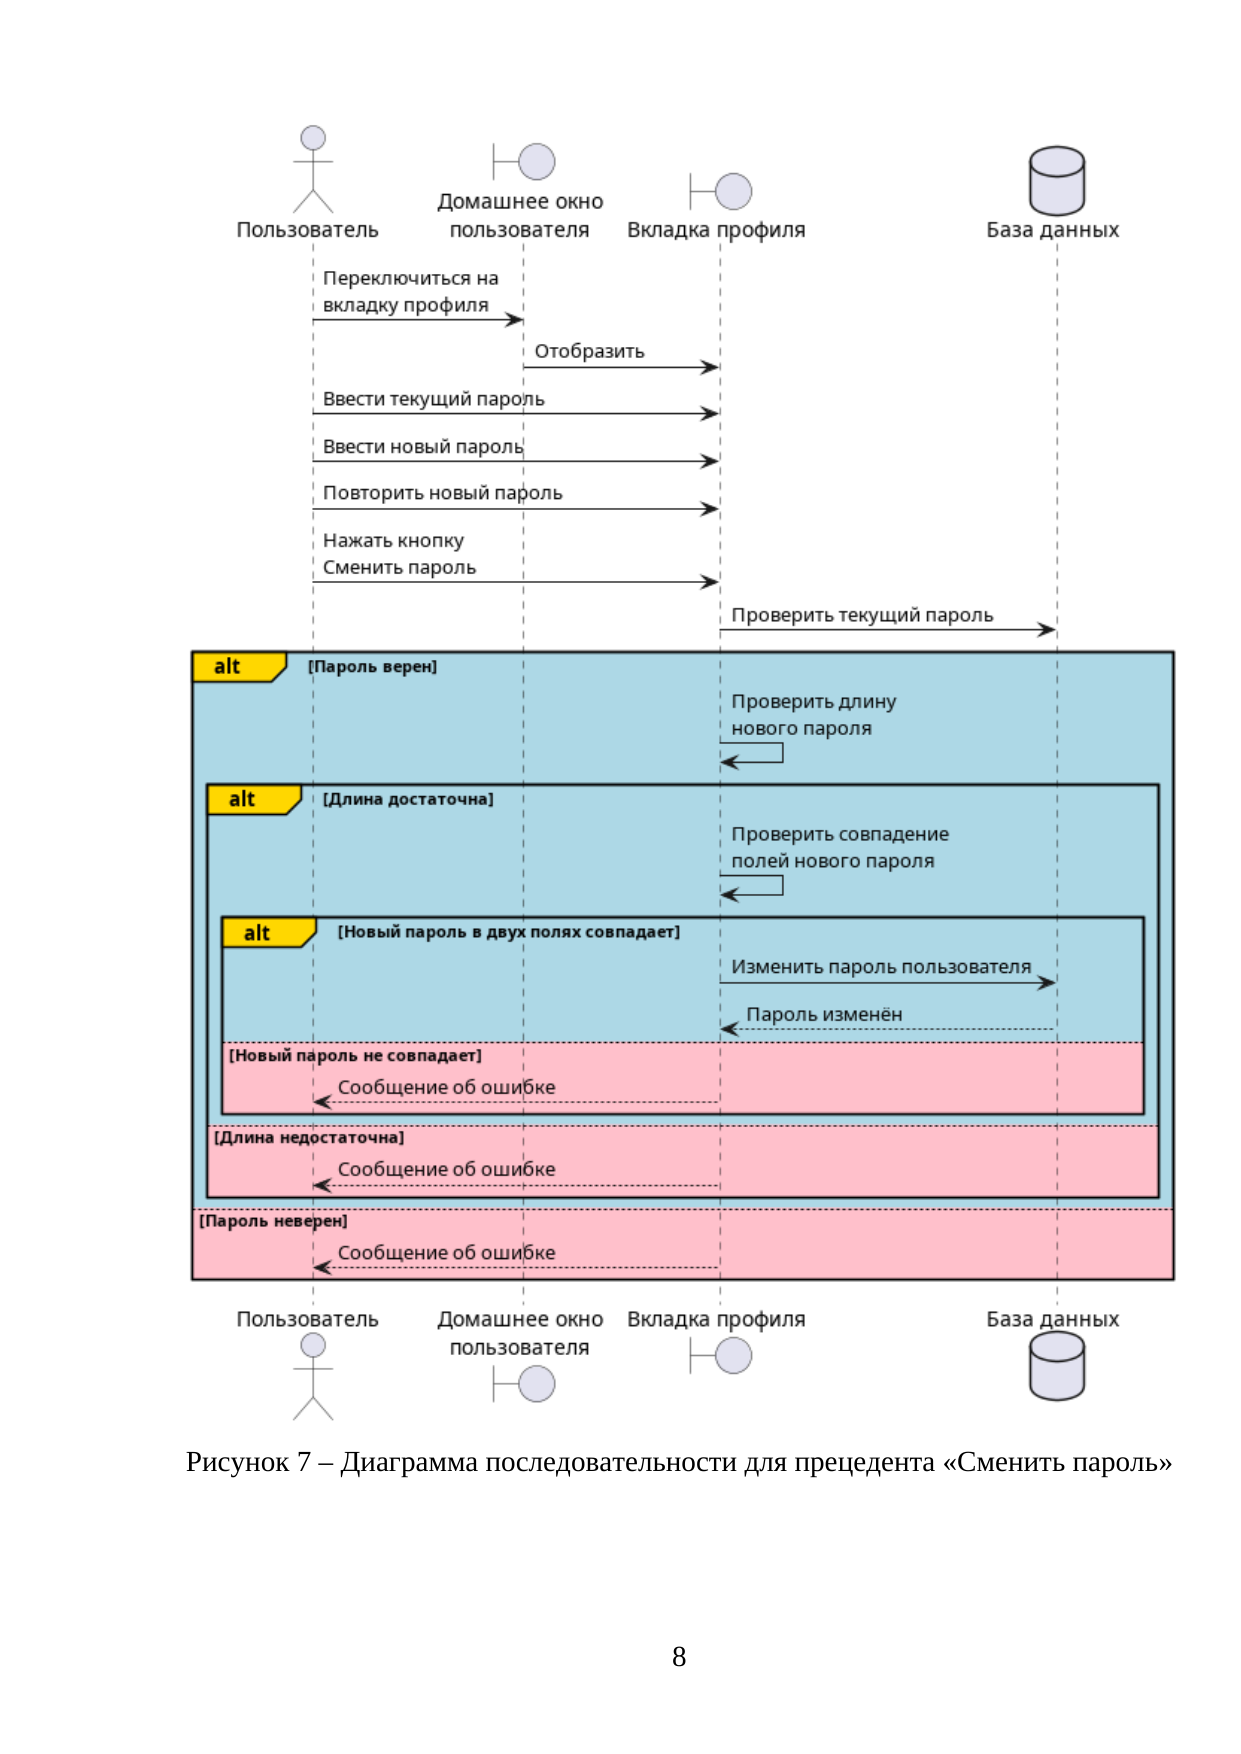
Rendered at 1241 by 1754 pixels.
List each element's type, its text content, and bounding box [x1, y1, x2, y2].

list Диаграмма последовательности для прецедента «Сменить пароль» [177, 1444, 1181, 1478]
picture [177, 118, 1182, 1428]
